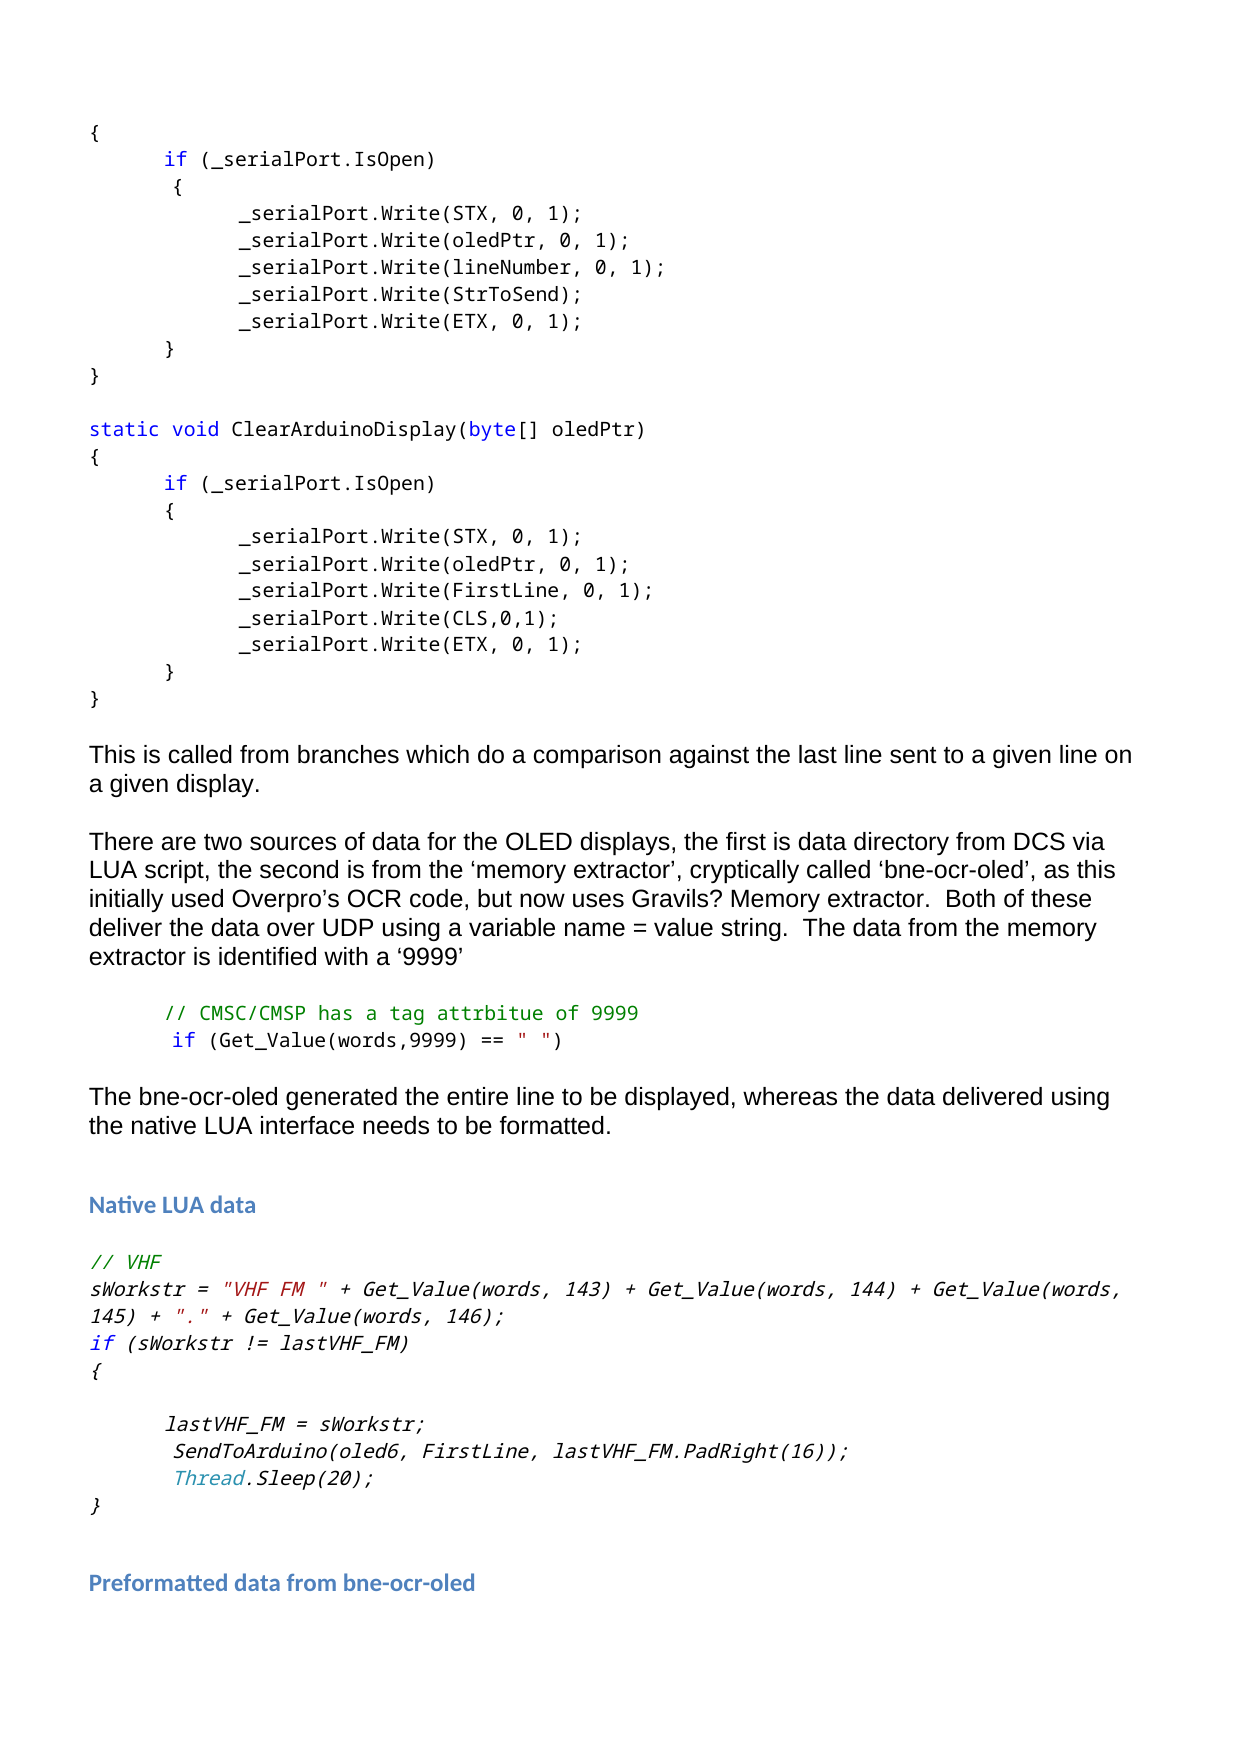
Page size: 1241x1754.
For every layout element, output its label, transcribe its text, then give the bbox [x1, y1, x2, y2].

text Thread.Sleep(20); [88, 1464, 1152, 1491]
text if (sWorkstr != lastVHF_FM) [88, 1329, 1152, 1356]
text } [88, 685, 1152, 712]
text sWorkstr = "VHF FM " + Get_Value(words, 143) + Get_Value(words, 144) + Get_Value(words, 145) + "." + Get_Value(words, 146); [88, 1275, 1152, 1329]
text _serialPort.Write(oledPtr, 0, 1); [163, 550, 1152, 577]
text _serialPort.Write(CLS,0,1); [163, 604, 1152, 631]
subtitle Preformatted data from bne-ocr-oled [88, 1568, 1152, 1598]
text { [88, 1356, 1152, 1383]
text } [88, 1491, 1152, 1518]
text { [88, 118, 1152, 145]
text lastVHF_FM = sWorkstr; [88, 1410, 1152, 1437]
text _serialPort.Write(lineNumber, 0, 1); [163, 253, 1152, 280]
text } [88, 334, 1152, 361]
text // VHF [88, 1248, 1152, 1275]
text if (_serialPort.IsOpen) [88, 469, 1152, 496]
text The bne-ocr-oled generated the entire line to be displayed, whereas the data delivered using the native LUA interface needs to be formatted. [88, 1082, 1152, 1139]
text { [88, 442, 1152, 469]
text _serialPort.Write(StrToSend); [163, 280, 1152, 307]
text } [88, 361, 1152, 388]
text if (Get_Value(words,9999) == " ") [88, 1026, 1152, 1053]
text _serialPort.Write(ETX, 0, 1); [163, 307, 1152, 334]
text } [88, 658, 1152, 685]
text _serialPort.Write(FirstLine, 0, 1); [163, 577, 1152, 604]
text This is called from branches which do a comparison against the last line sent to a given line on a given display. [88, 740, 1152, 798]
text There are two sources of data for the OLED displays, the first is data directory from DCS via LUA script, the second is from the ‘memory extractor’, cryptically called ‘bne-ocr-oled’, as this initially used Overpro’s OCR code, but now uses Gravils? Memory extractor. Both of these deliver the data over UDP using a variable name = value string. The data from the memory extractor is identified with a ‘9999’ [88, 827, 1152, 970]
text _serialPort.Write(STX, 0, 1); [163, 523, 1152, 550]
text static void ClearArduinoDisplay(byte[] oledPtr) [88, 415, 1152, 442]
text _serialPort.Write(oledPtr, 0, 1); [163, 226, 1152, 253]
text _serialPort.Write(STX, 0, 1); [163, 199, 1152, 226]
text SendToArduino(oled6, FirstLine, lastVHF_FM.PadRight(16)); [88, 1437, 1152, 1464]
text { [88, 496, 1152, 523]
text _serialPort.Write(ETX, 0, 1); [163, 631, 1152, 658]
subtitle Native LUA data [88, 1189, 1152, 1219]
text { [88, 172, 1152, 199]
text // CMSC/CMSP has a tag attrbitue of 9999 [88, 999, 1152, 1026]
text if (_serialPort.IsOpen) [88, 145, 1152, 172]
